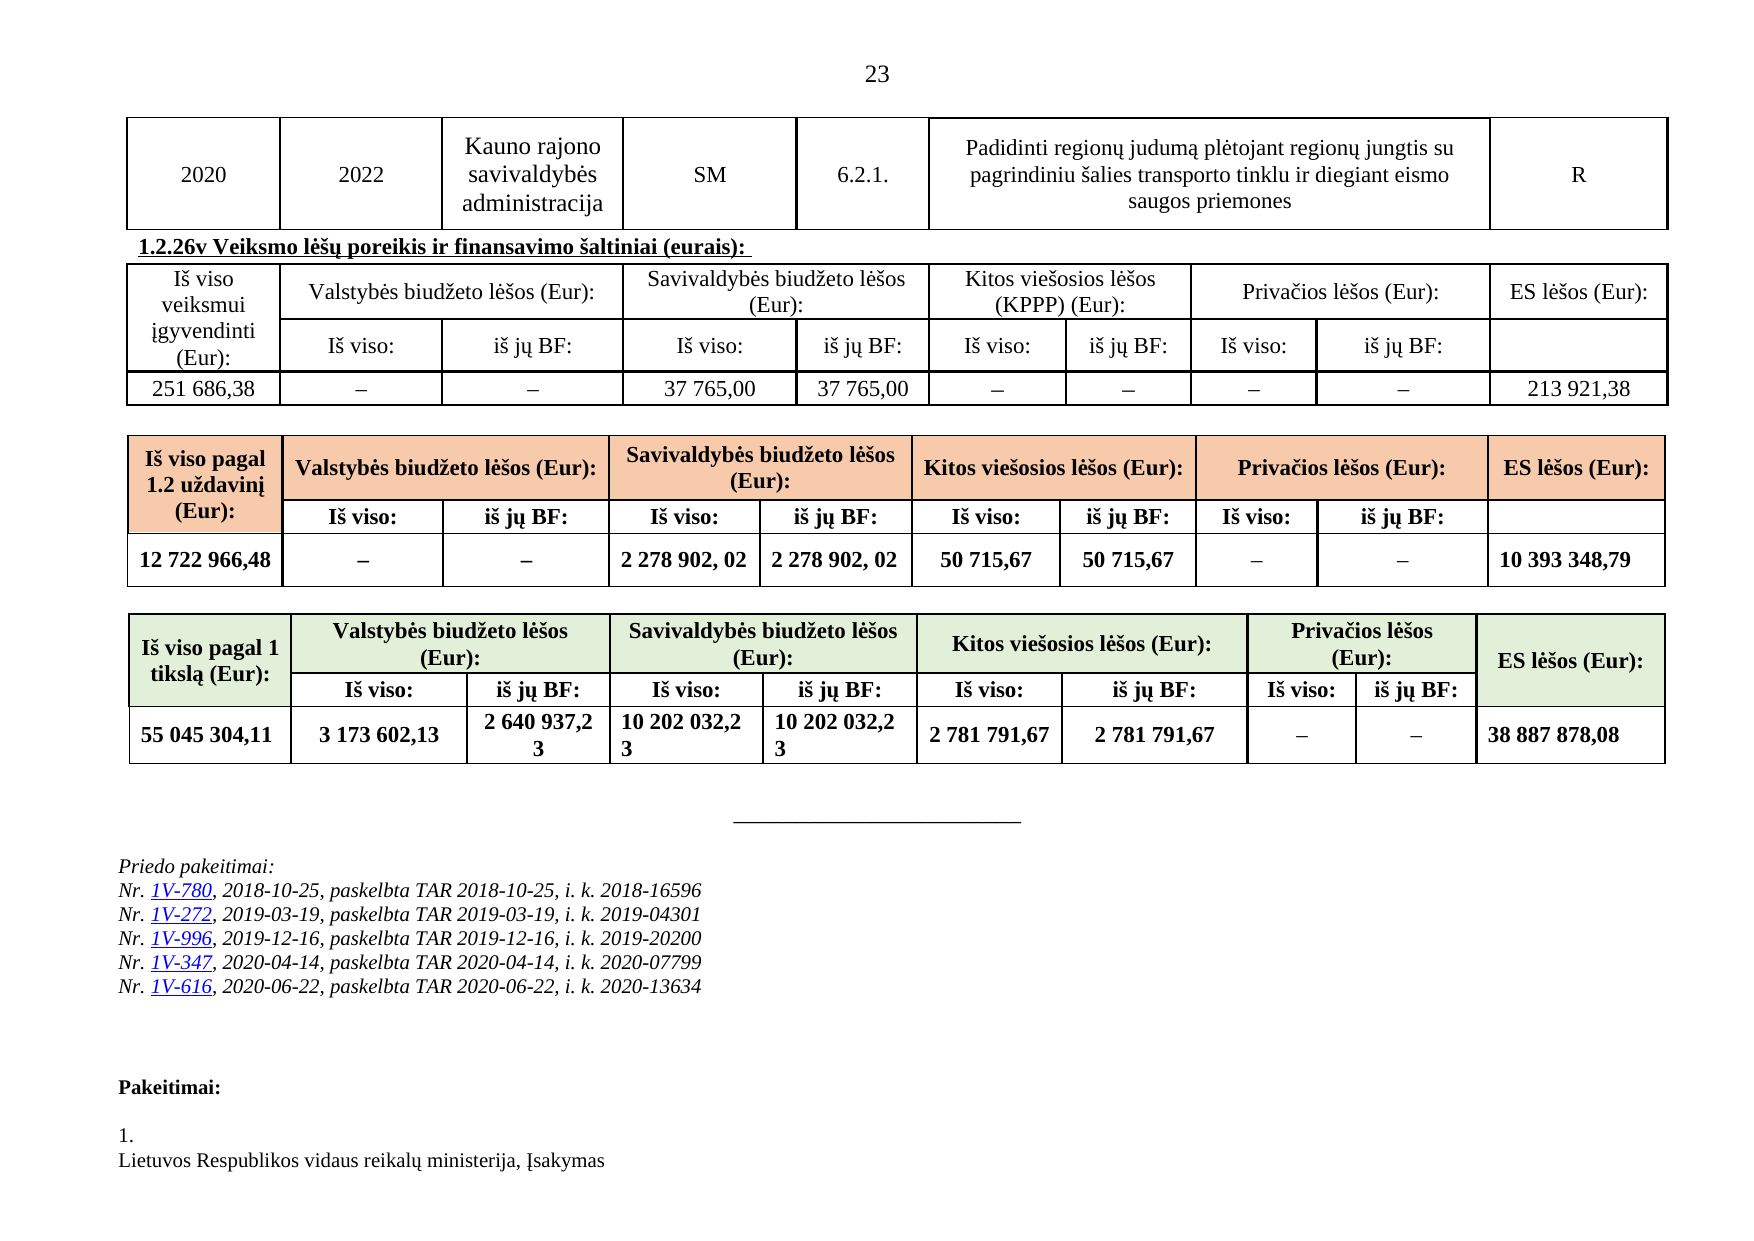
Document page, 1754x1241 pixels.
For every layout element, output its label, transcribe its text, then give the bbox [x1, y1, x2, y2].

table_cell 2020 [128, 118, 279, 229]
table_cell iš jų BF: [1067, 320, 1190, 370]
table_cell [763, 764, 917, 797]
table_cell – [1249, 707, 1355, 763]
table_cell Iš viso veiksmui įgyvendinti (Eur): [128, 265, 279, 370]
table_cell – [284, 534, 442, 586]
table_cell Kitos viešosios lėšos (KPPP) (Eur): [930, 265, 1190, 318]
table_header ES lėšos (Eur): [1478, 615, 1664, 706]
text Nr. 1V-780, 2018-10-25, paskelbta TAR 2018-10-25, i. k. 2018-16596 [118, 878, 1636, 902]
table_cell 37 765,00 [624, 373, 795, 404]
table_cell 213 921,38 [1491, 373, 1666, 404]
table_cell 251 686,38 [128, 373, 279, 404]
table_header Iš viso pagal 1.2 uždavinį (Eur): [129, 436, 281, 532]
table_header ES lėšos (Eur): [1489, 436, 1664, 499]
table_cell 3 173 602,13 [292, 707, 466, 763]
table_cell [291, 764, 467, 797]
table_cell iš jų BF: [1061, 501, 1195, 532]
table_header Iš viso pagal 1 tikslą (Eur): [130, 615, 290, 706]
text Pakeitimai: [118, 1075, 1636, 1099]
table_cell Valstybės biudžeto lėšos (Eur): [281, 265, 622, 318]
table_cell iš jų BF: [764, 674, 916, 706]
table_cell – [443, 373, 622, 404]
table_cell iš jų BF: [1319, 501, 1487, 532]
table_cell 38 887 878,08 [1478, 707, 1664, 763]
table_cell [1062, 764, 1247, 797]
table_cell 50 715,67 [1061, 534, 1195, 586]
table_cell Iš viso: [1249, 674, 1355, 706]
table_cell [1356, 764, 1476, 797]
table_cell Iš viso: [610, 501, 759, 532]
table_cell [1476, 764, 1665, 797]
table_cell Iš viso: [930, 320, 1065, 370]
table_header Kitos viešosios lėšos (Eur): [913, 436, 1195, 499]
table_cell 2 640 937,23 [468, 707, 609, 763]
table_cell ES lėšos (Eur): [1491, 265, 1666, 318]
table_cell Iš viso: [918, 674, 1061, 706]
table_cell iš jų BF: [468, 674, 609, 706]
text Nr. 1V-616, 2020-06-22, paskelbta TAR 2020-06-22, i. k. 2020-13634 [118, 974, 1636, 998]
table_cell – [1318, 373, 1489, 404]
table_cell – [1357, 707, 1475, 763]
table_cell Iš viso: [281, 320, 441, 370]
table_cell Iš viso: [284, 501, 442, 532]
table_cell 12 722 966,48 [128, 534, 281, 586]
table_cell Iš viso: [624, 320, 795, 370]
table_cell iš jų BF: [443, 320, 622, 370]
table_cell 10 202 032,23 [764, 707, 916, 763]
table_cell Privačios lėšos (Eur): [1192, 265, 1489, 318]
table_cell – [1319, 534, 1487, 586]
table_cell 55 045 304,11 [130, 707, 290, 763]
table_cell Iš viso: [913, 501, 1059, 532]
text 1. [118, 1123, 1636, 1147]
table_header Savivaldybės biudžeto lėšos (Eur): [611, 615, 916, 672]
table_cell Iš viso: [1192, 320, 1315, 370]
text Priedo pakeitimai: [118, 854, 1636, 878]
table_cell iš jų BF: [761, 501, 911, 532]
table_header Privačios lėšos (Eur): [1197, 436, 1487, 499]
table_cell – [281, 373, 441, 404]
text Nr. 1V-272, 2019-03-19, paskelbta TAR 2019-03-19, i. k. 2019-04301 [118, 902, 1636, 926]
table_cell Padidinti regionų judumą plėtojant regionų jungtis su pagrindiniu šalies transporto tinklu ir diegiant eismo saugos priemones [930, 119, 1489, 229]
table_cell [1489, 501, 1664, 532]
table_cell 1.2.26v Veiksmo lėšų poreikis ir finansavimo šaltiniai (eurais): [127, 230, 1667, 263]
table_cell 37 765,00 [798, 373, 928, 404]
text _______________________ [118, 797, 1636, 825]
table_cell – [1067, 373, 1190, 404]
table_cell iš jų BF: [798, 320, 928, 370]
text Lietuvos Respublikos vidaus reikalų ministerija, Įsakymas [118, 1147, 1636, 1172]
table_cell 2 781 791,67 [918, 707, 1061, 763]
table_cell R [1491, 118, 1666, 229]
table_cell Kauno rajono savivaldybės administracija [443, 118, 622, 229]
table_cell [1248, 764, 1356, 797]
table_cell [610, 764, 763, 797]
table_cell – [444, 534, 608, 586]
table_cell iš jų BF: [444, 501, 608, 532]
table_cell Iš viso: [292, 674, 466, 706]
table_cell 10 202 032,23 [611, 707, 762, 763]
table_cell Iš viso: [611, 674, 762, 706]
table_cell iš jų BF: [1063, 674, 1246, 706]
table_cell 6.2.1. [798, 118, 928, 229]
text Nr. 1V-996, 2019-12-16, paskelbta TAR 2019-12-16, i. k. 2019-20200 [118, 926, 1636, 950]
table_cell [1491, 320, 1666, 370]
table_cell SM [624, 118, 795, 229]
table_cell iš jų BF: [1318, 320, 1489, 370]
table_cell 2 781 791,67 [1063, 707, 1246, 763]
table_header Valstybės biudžeto lėšos (Eur): [284, 436, 608, 499]
table_cell Iš viso: [1197, 501, 1316, 532]
table_cell 50 715,67 [913, 534, 1059, 586]
table_cell [129, 764, 291, 797]
table_cell – [1192, 373, 1315, 404]
table_header Privačios lėšos (Eur): [1249, 615, 1475, 672]
table_cell – [930, 373, 1065, 404]
table_header Kitos viešosios lėšos (Eur): [918, 615, 1246, 672]
table_cell iš jų BF: [1357, 674, 1475, 706]
table_cell 2022 [281, 118, 441, 229]
table_cell [917, 764, 1062, 797]
table_cell Savivaldybės biudžeto lėšos (Eur): [624, 265, 928, 318]
table_cell 2 278 902, 02 [610, 534, 759, 586]
table_cell 2 278 902, 02 [761, 534, 911, 586]
table_cell [467, 764, 609, 797]
table_cell 10 393 348,79 [1489, 534, 1664, 586]
table_cell – [1197, 534, 1316, 586]
table_header Savivaldybės biudžeto lėšos (Eur): [610, 436, 911, 499]
text Nr. 1V-347, 2020-04-14, paskelbta TAR 2020-04-14, i. k. 2020-07799 [118, 950, 1636, 974]
table_header Valstybės biudžeto lėšos (Eur): [292, 615, 609, 672]
